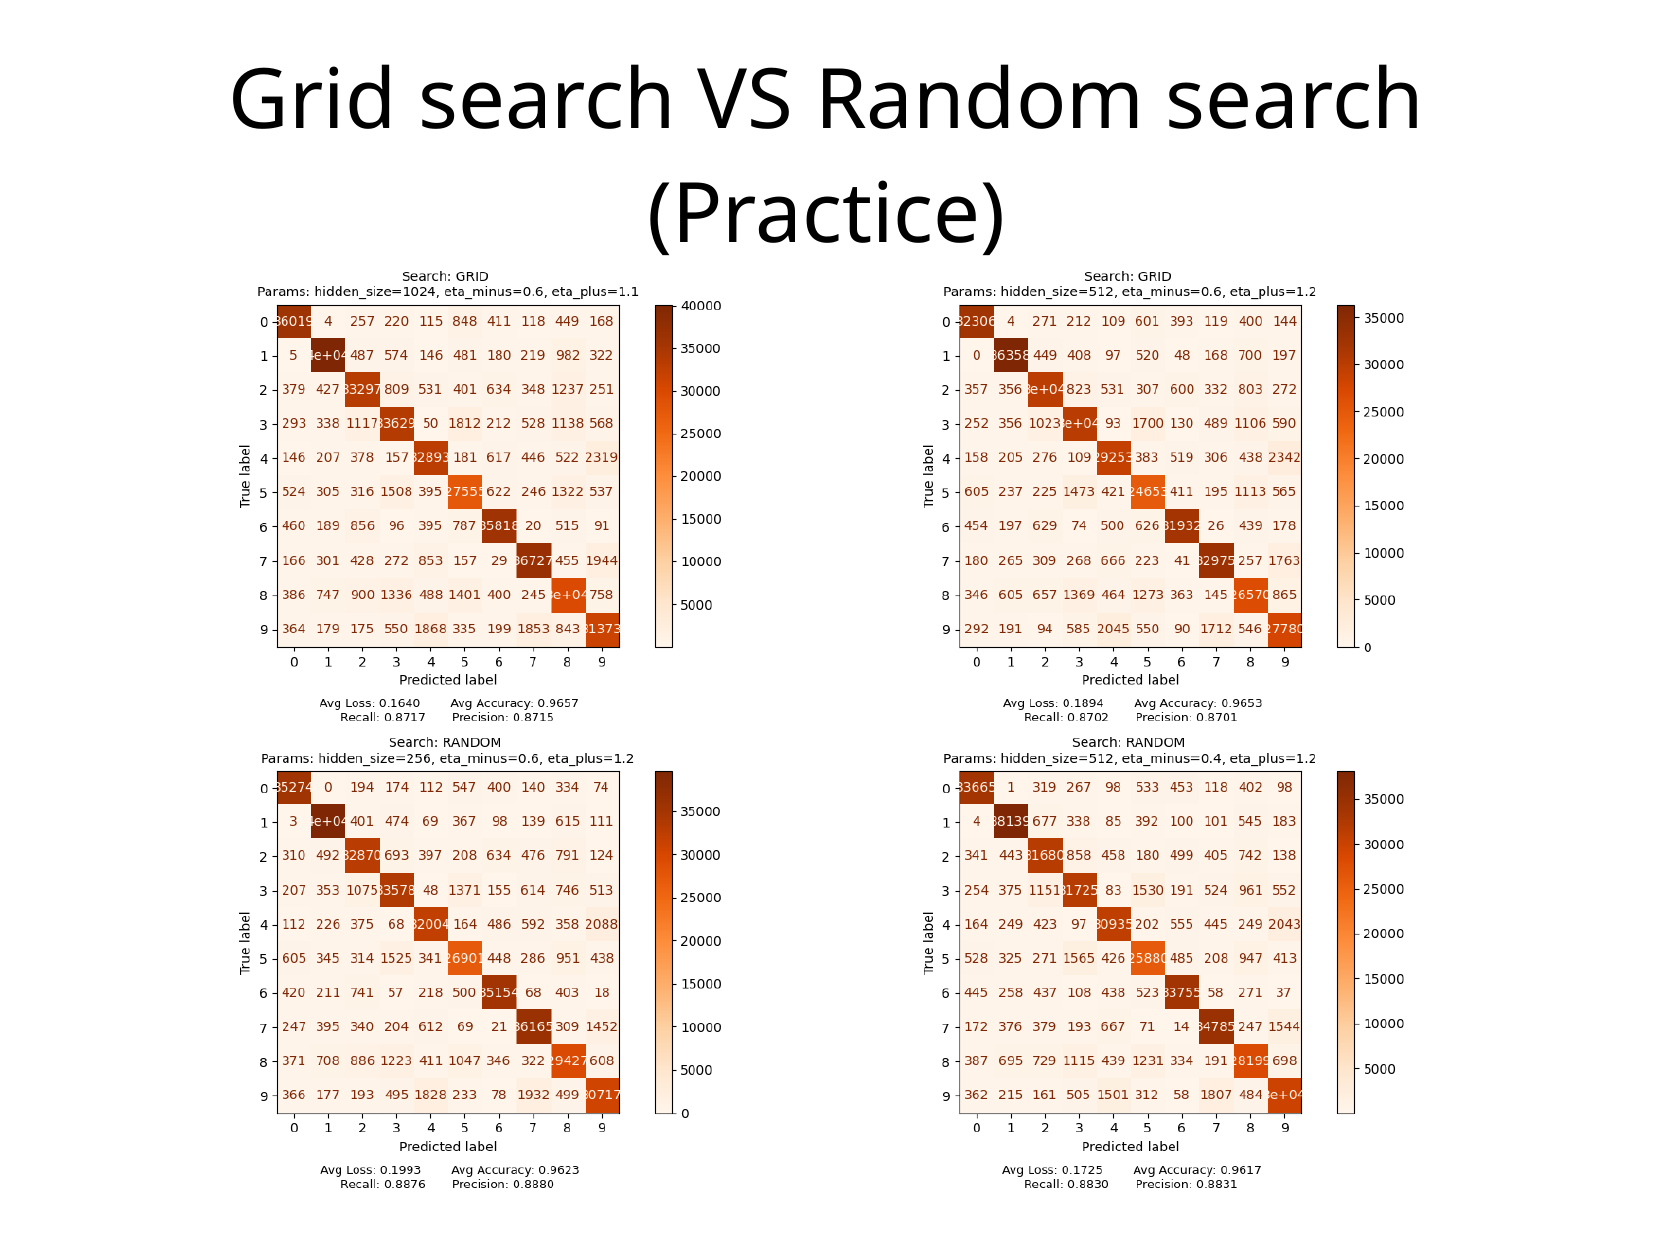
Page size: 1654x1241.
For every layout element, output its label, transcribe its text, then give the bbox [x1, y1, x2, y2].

title Grid search VS Random search (Practice) [82, 48, 1571, 258]
picture [37, 256, 1457, 1203]
